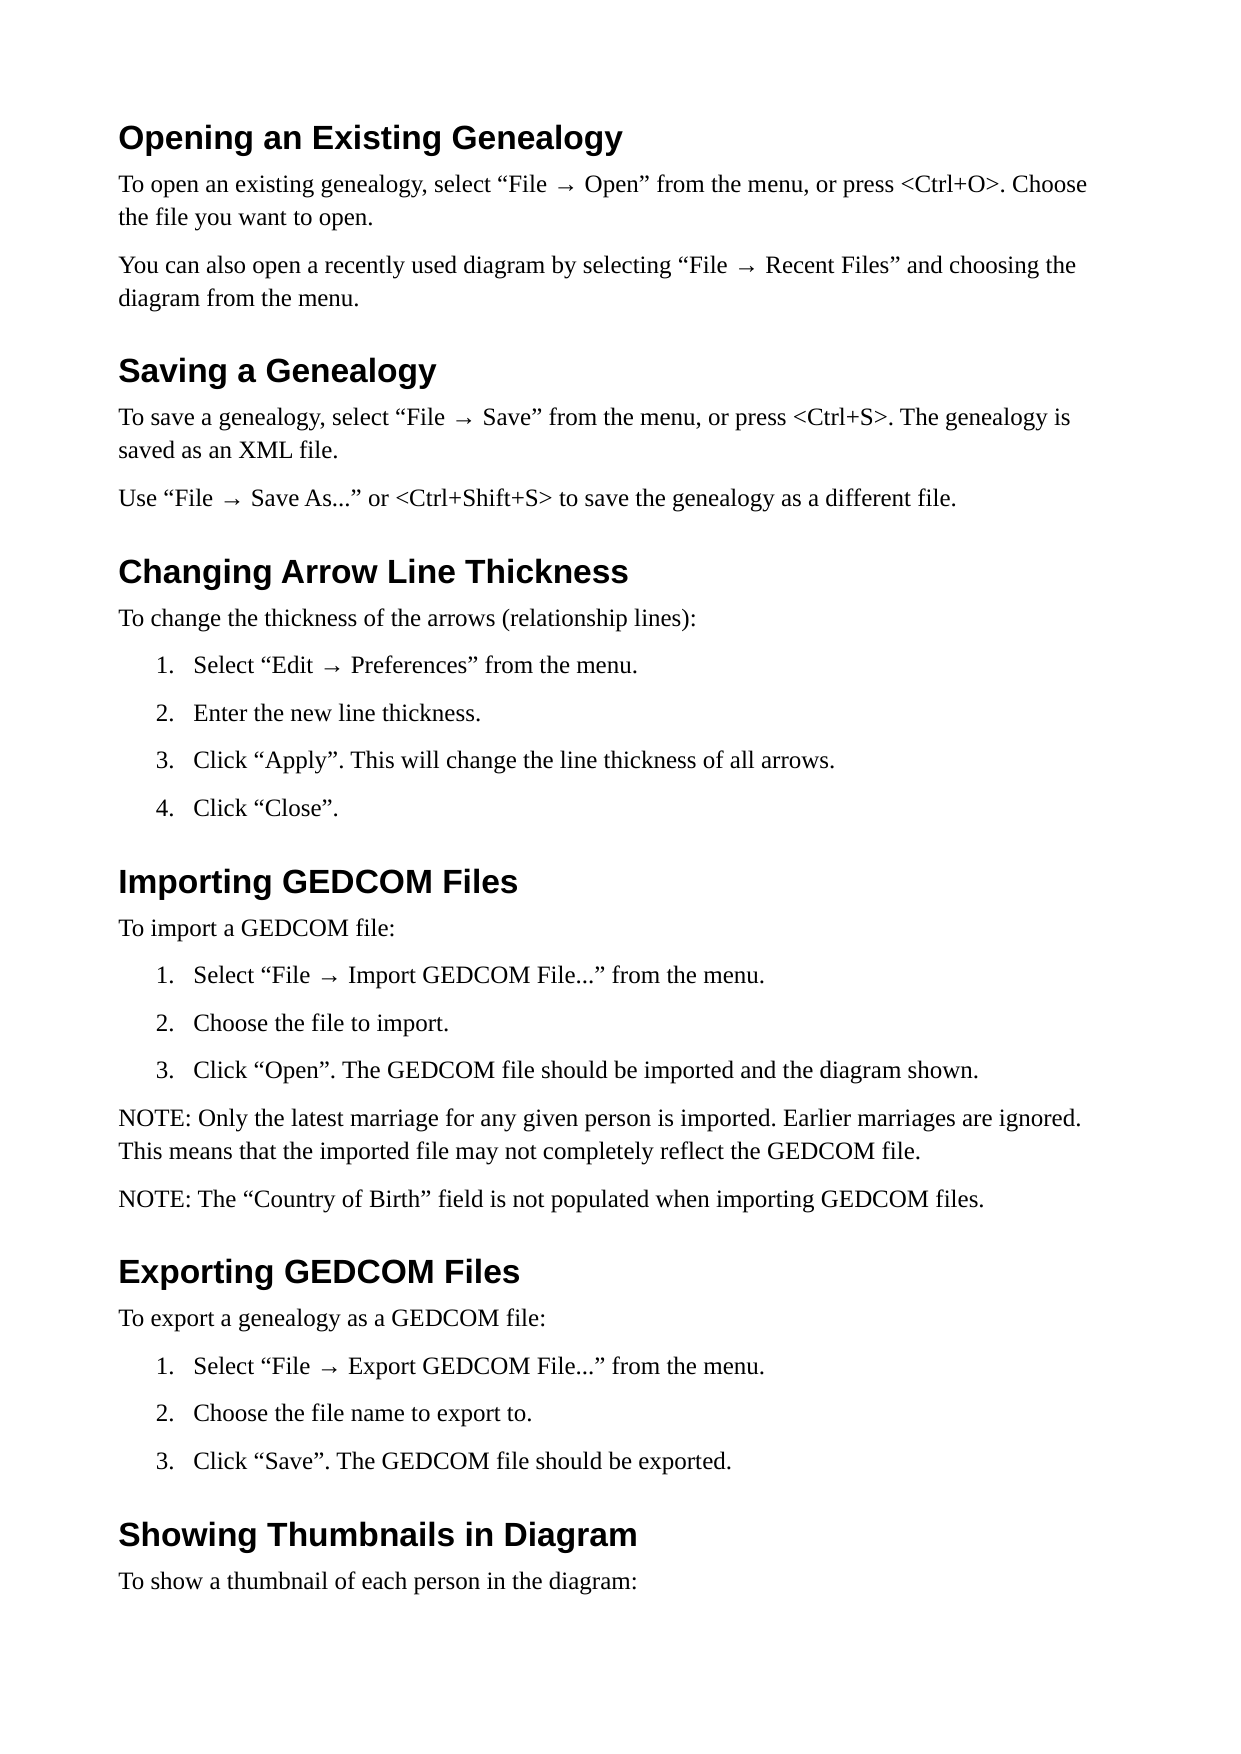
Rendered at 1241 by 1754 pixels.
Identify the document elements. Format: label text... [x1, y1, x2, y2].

list Select “File → Export GEDCOM File...” from the menu. [156, 1351, 1122, 1380]
subtitle Exporting GEDCOM Files [118, 1252, 1122, 1291]
text To open an existing genealogy, select “File → Open” from the menu, or press <Ctrl+O>. Choose the file you want to open. [118, 169, 1122, 231]
text To change the thickness of the arrows (relationship lines): [118, 603, 1122, 631]
subtitle Saving a Genealogy [118, 351, 1122, 390]
subtitle Changing Arrow Line Thickness [118, 552, 1122, 590]
list Click “Save”. The GEDCOM file should be exported. [156, 1446, 1122, 1475]
text To show a thumbnail of each person in the diagram: [118, 1566, 1122, 1594]
text To save a genealogy, select “File → Save” from the menu, or press <Ctrl+S>. The genealogy is saved as an XML file. [118, 402, 1122, 464]
list Click “Apply”. This will change the line thickness of all arrows. [156, 746, 1122, 774]
text NOTE: The “Country of Birth” field is not populated when importing GEDCOM files. [118, 1184, 1122, 1212]
text You can also open a recently used diagram by selecting “File → Recent Files” and choosing the diagram from the menu. [118, 250, 1122, 312]
list Enter the new line thickness. [156, 698, 1122, 727]
list Choose the file name to export to. [156, 1398, 1122, 1427]
text To export a genealogy as a GEDCOM file: [118, 1303, 1122, 1332]
list Click “Open”. The GEDCOM file should be imported and the diagram shown. [156, 1056, 1122, 1084]
list Select “File → Import GEDCOM File...” from the menu. [156, 960, 1122, 989]
text Use “File → Save As...” or <Ctrl+Shift+S> to save the genealogy as a different file. [118, 483, 1122, 512]
list Click “Close”. [156, 793, 1122, 822]
subtitle Showing Thumbnails in Diagram [118, 1514, 1122, 1553]
text To import a GEDCOM file: [118, 913, 1122, 941]
list Choose the file to import. [156, 1008, 1122, 1037]
list Select “Edit → Preferences” from the menu. [156, 650, 1122, 679]
subtitle Opening an Existing Genealogy [118, 118, 1122, 157]
subtitle Importing GEDCOM Files [118, 862, 1122, 900]
text NOTE: Only the latest marriage for any given person is imported. Earlier marriages are ignored. This means that the imported file may not completely reflect the GEDCOM file. [118, 1103, 1122, 1165]
